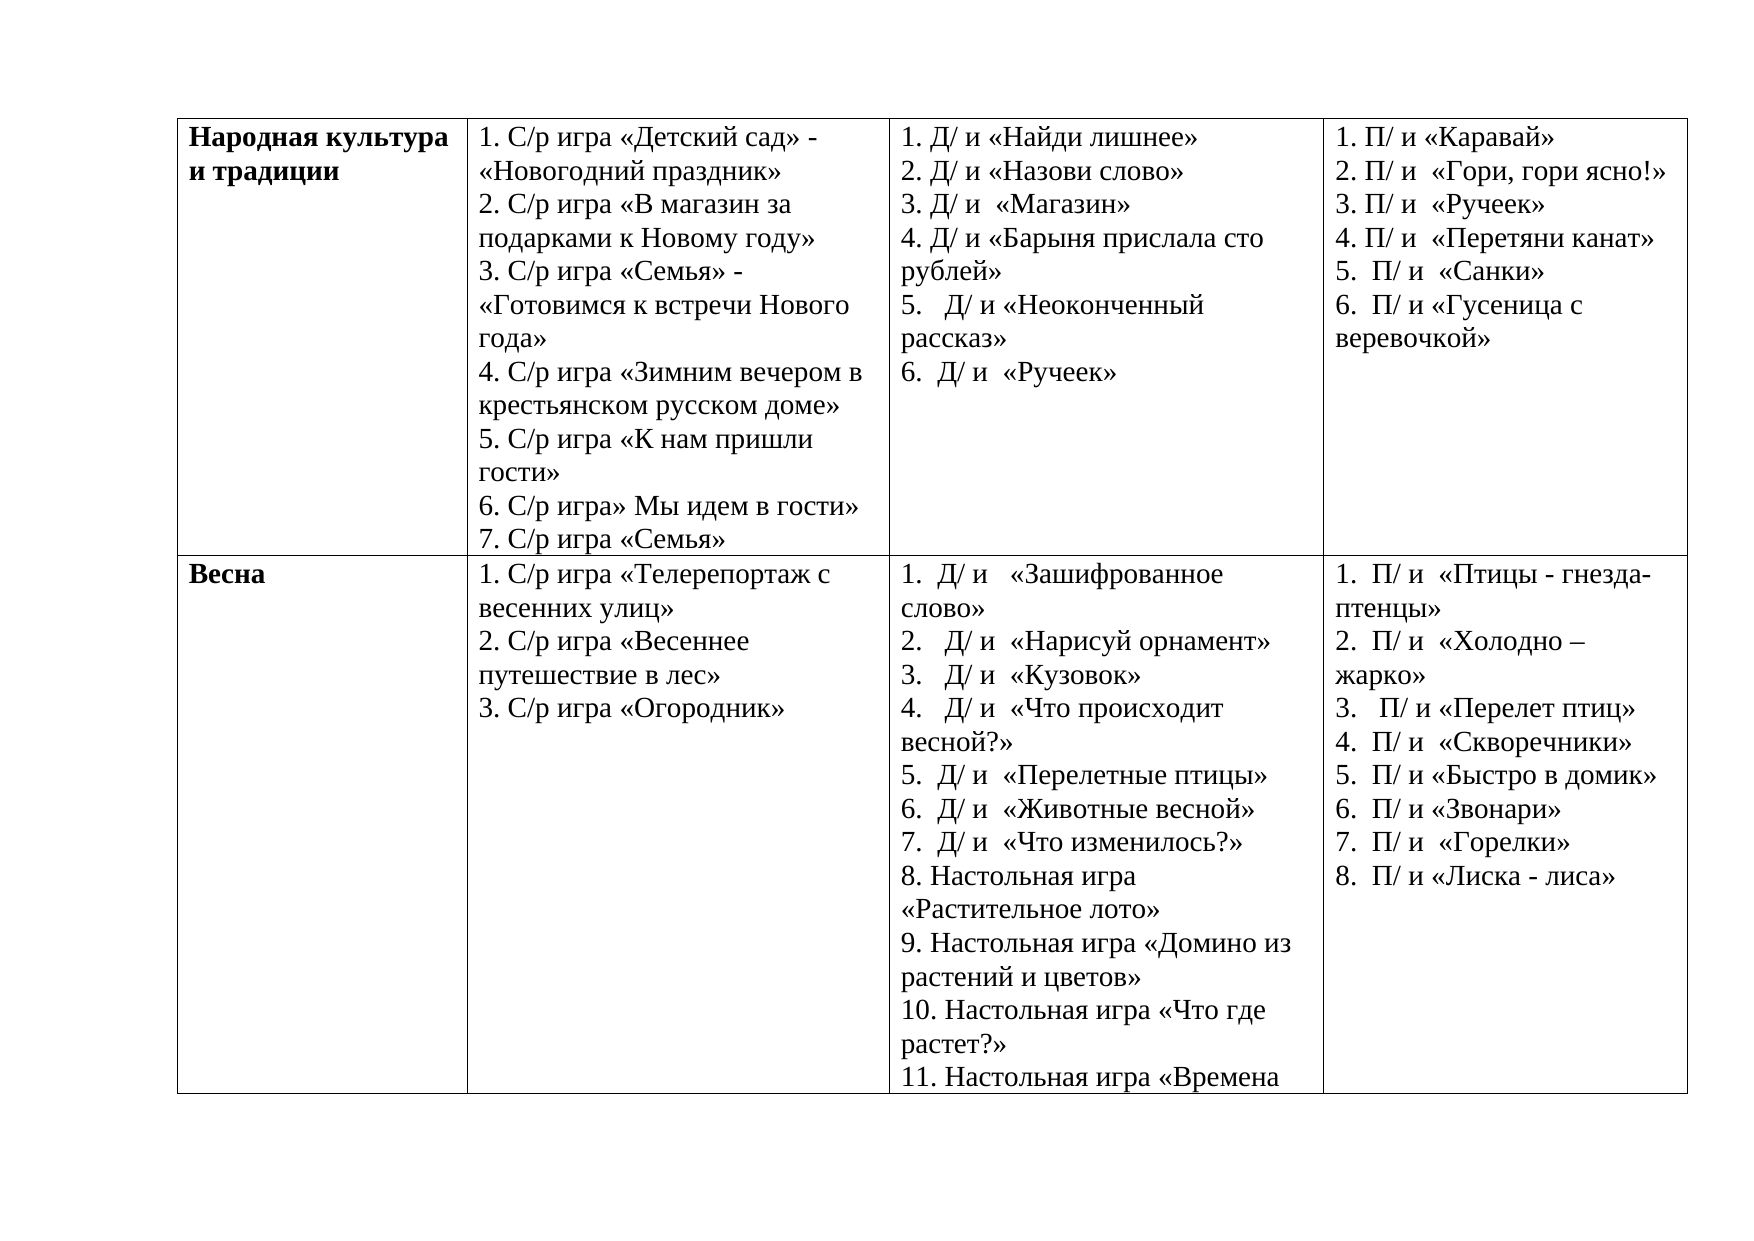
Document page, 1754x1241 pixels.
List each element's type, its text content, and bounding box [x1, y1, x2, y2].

table_cell 1. С/р игра «Телерепортаж с весенних улиц» 2. С/р игра «Весеннее путешествие в лес» 3. С/р игра «Огородник» [468, 556, 889, 1093]
table_cell Весна [178, 556, 467, 1093]
table_cell 1. Д/ и «Найди лишнее» 2. Д/ и «Назови слово» 3. Д/ и «Магазин» 4. Д/ и «Барыня прислала сто рублей» 5. Д/ и «Неоконченный рассказ» 6. Д/ и «Ручеек» [890, 119, 1323, 555]
table_cell 1. Д/ и «Зашифрованное слово» 2. Д/ и «Нарисуй орнамент» 3. Д/ и «Кузовок» 4. Д/ и «Что происходит весной?» 5. Д/ и «Перелетные птицы» 6. Д/ и «Животные весной» 7. Д/ и «Что изменилось?» 8. Настольная игра «Растительное лото» 9. Настольная игра «Домино из растений и цветов» 10. Настольная игра «Что где растет?» 11. Настольная игра «Времена [890, 556, 1323, 1093]
table_cell Народная культура и традиции [178, 119, 467, 555]
table_cell 1. С/р игра «Детский сад» - «Новогодний праздник» 2. С/р игра «В магазин за подарками к Новому году» 3. С/р игра «Семья» - «Готовимся к встречи Нового года» 4. С/р игра «Зимним вечером в крестьянском русском доме» 5. С/р игра «К нам пришли гости» 6. С/р игра» Мы идем в гости» 7. С/р игра «Семья» [468, 119, 889, 555]
table_cell 1. П/ и «Каравай» 2. П/ и «Гори, гори ясно!» 3. П/ и «Ручеек» 4. П/ и «Перетяни канат» 5. П/ и «Санки» 6. П/ и «Гусеница с веревочкой» [1324, 119, 1687, 555]
table_cell 1. П/ и «Птицы - гнезда- птенцы» 2. П/ и «Холодно – жарко» 3. П/ и «Перелет птиц» 4. П/ и «Скворечники» 5. П/ и «Быстро в домик» 6. П/ и «Звонари» 7. П/ и «Горелки» 8. П/ и «Лиска - лиса» [1324, 556, 1687, 1093]
